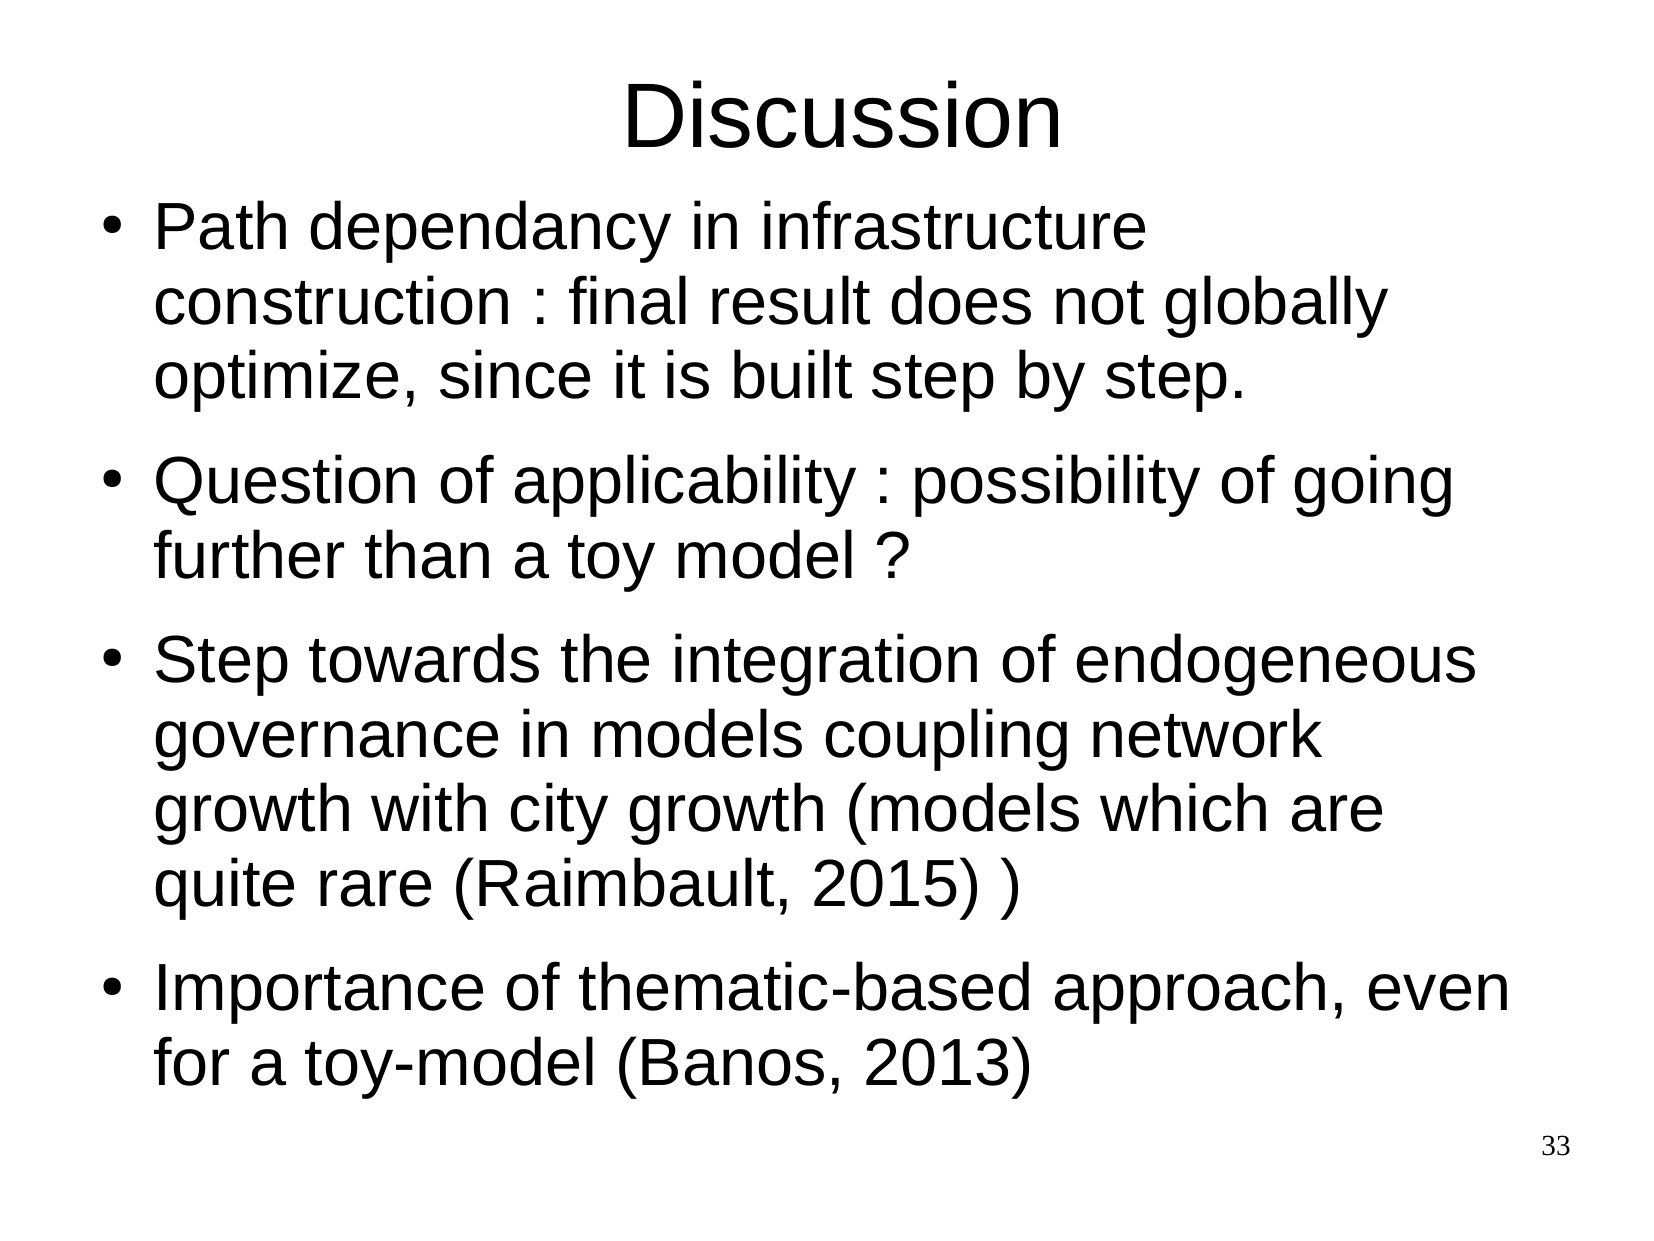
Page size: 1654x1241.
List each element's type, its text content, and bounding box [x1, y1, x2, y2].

list Path dependancy in infrastructure construction : final result does not globally optimize, since it is built step by step. Question of applicability : possibility of going further than a toy model ? Step towards the integration of endogeneous governance in models coupling network growth with city growth (models which are quite rare (Raimbault, 2015) ) Importance of thematic-based approach, even for a toy-model (Banos, 2013) [82, 188, 1538, 909]
title Discussion [82, 11, 1571, 219]
